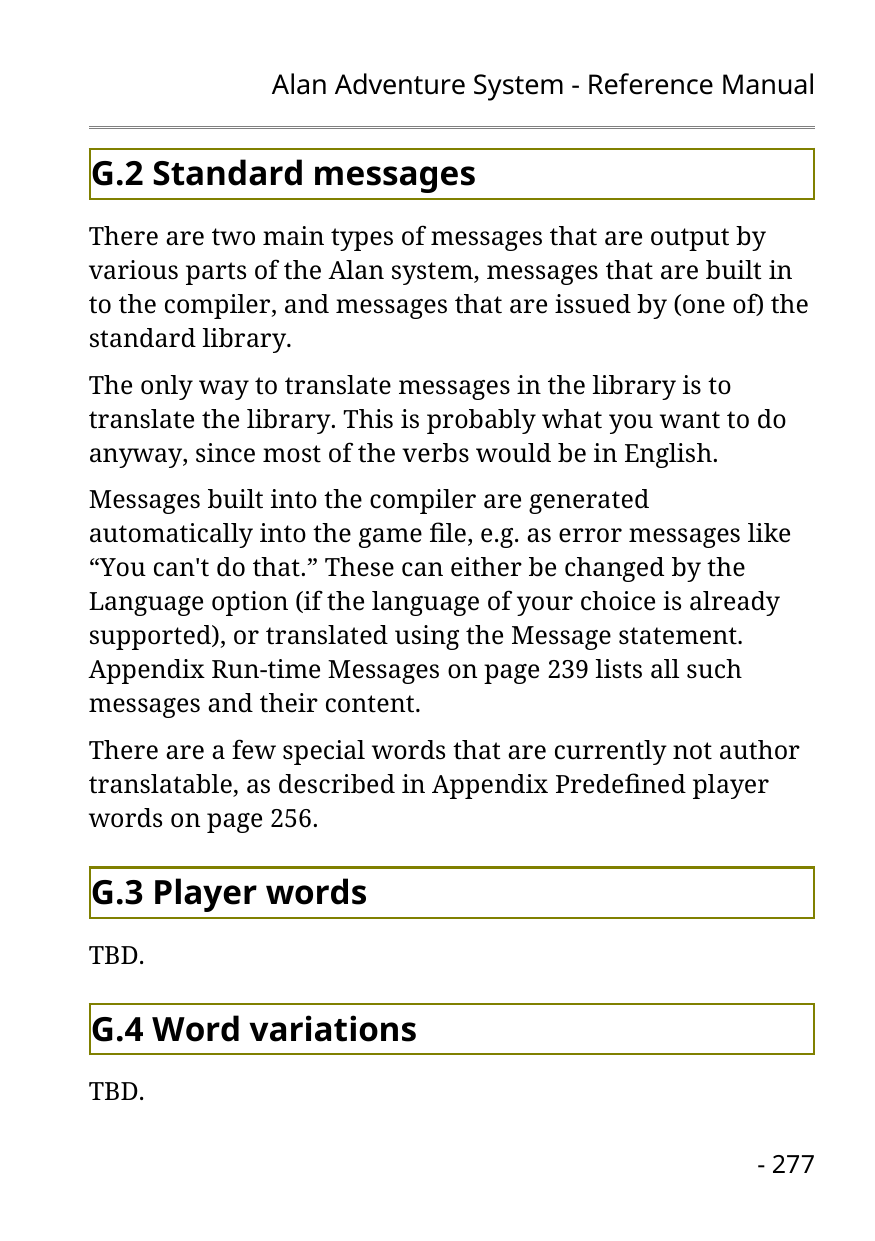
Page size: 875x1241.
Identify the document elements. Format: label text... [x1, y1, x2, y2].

subtitle Standard messages [91, 150, 813, 198]
text There are a few special words that are currently not author translatable, as described in Appendix Predefined player words on page 207. [88, 733, 815, 835]
text Messages built into the compiler are generated automatically into the game file, e.g. as error messages like “You can't do that.” These can either be changed by the Language option (if the language of your choice is already supported), or translated using the Message statement. Appendix Run-time Messages on page 194 lists all such messages and their content. [88, 482, 815, 720]
text There are two main types of messages that are output by various parts of the Alan system, messages that are built in to the compiler, and messages that are issued by (one of) the standard library. [88, 219, 815, 355]
text TBD. [88, 938, 815, 972]
subtitle Player words [91, 869, 813, 917]
subtitle Word variations [91, 1005, 813, 1053]
text TBD. [88, 1074, 815, 1108]
text The only way to translate messages in the library is to translate the library. This is probably what you want to do anyway, since most of the verbs would be in English. [88, 368, 815, 469]
